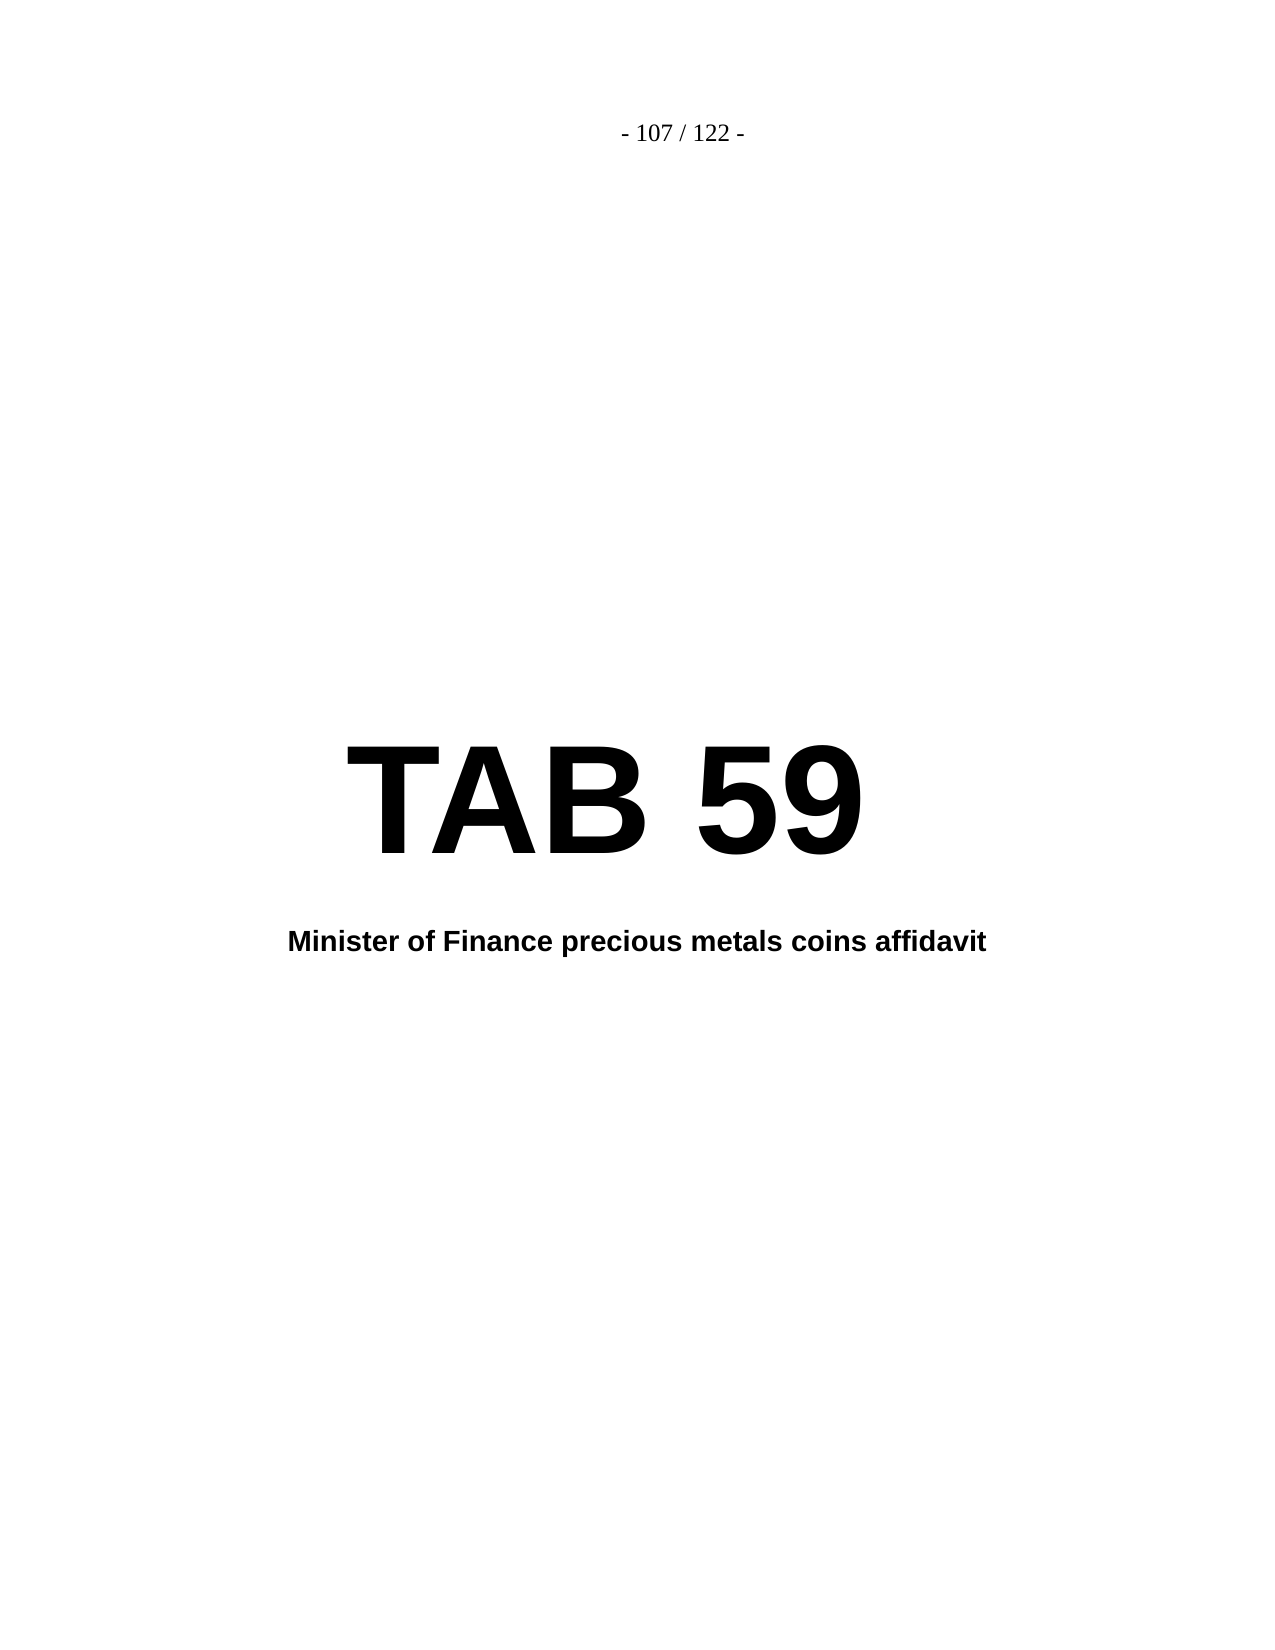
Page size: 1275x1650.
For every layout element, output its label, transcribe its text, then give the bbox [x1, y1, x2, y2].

subtitle Minister of Finance precious metals coins affidavit [118, 924, 1157, 957]
